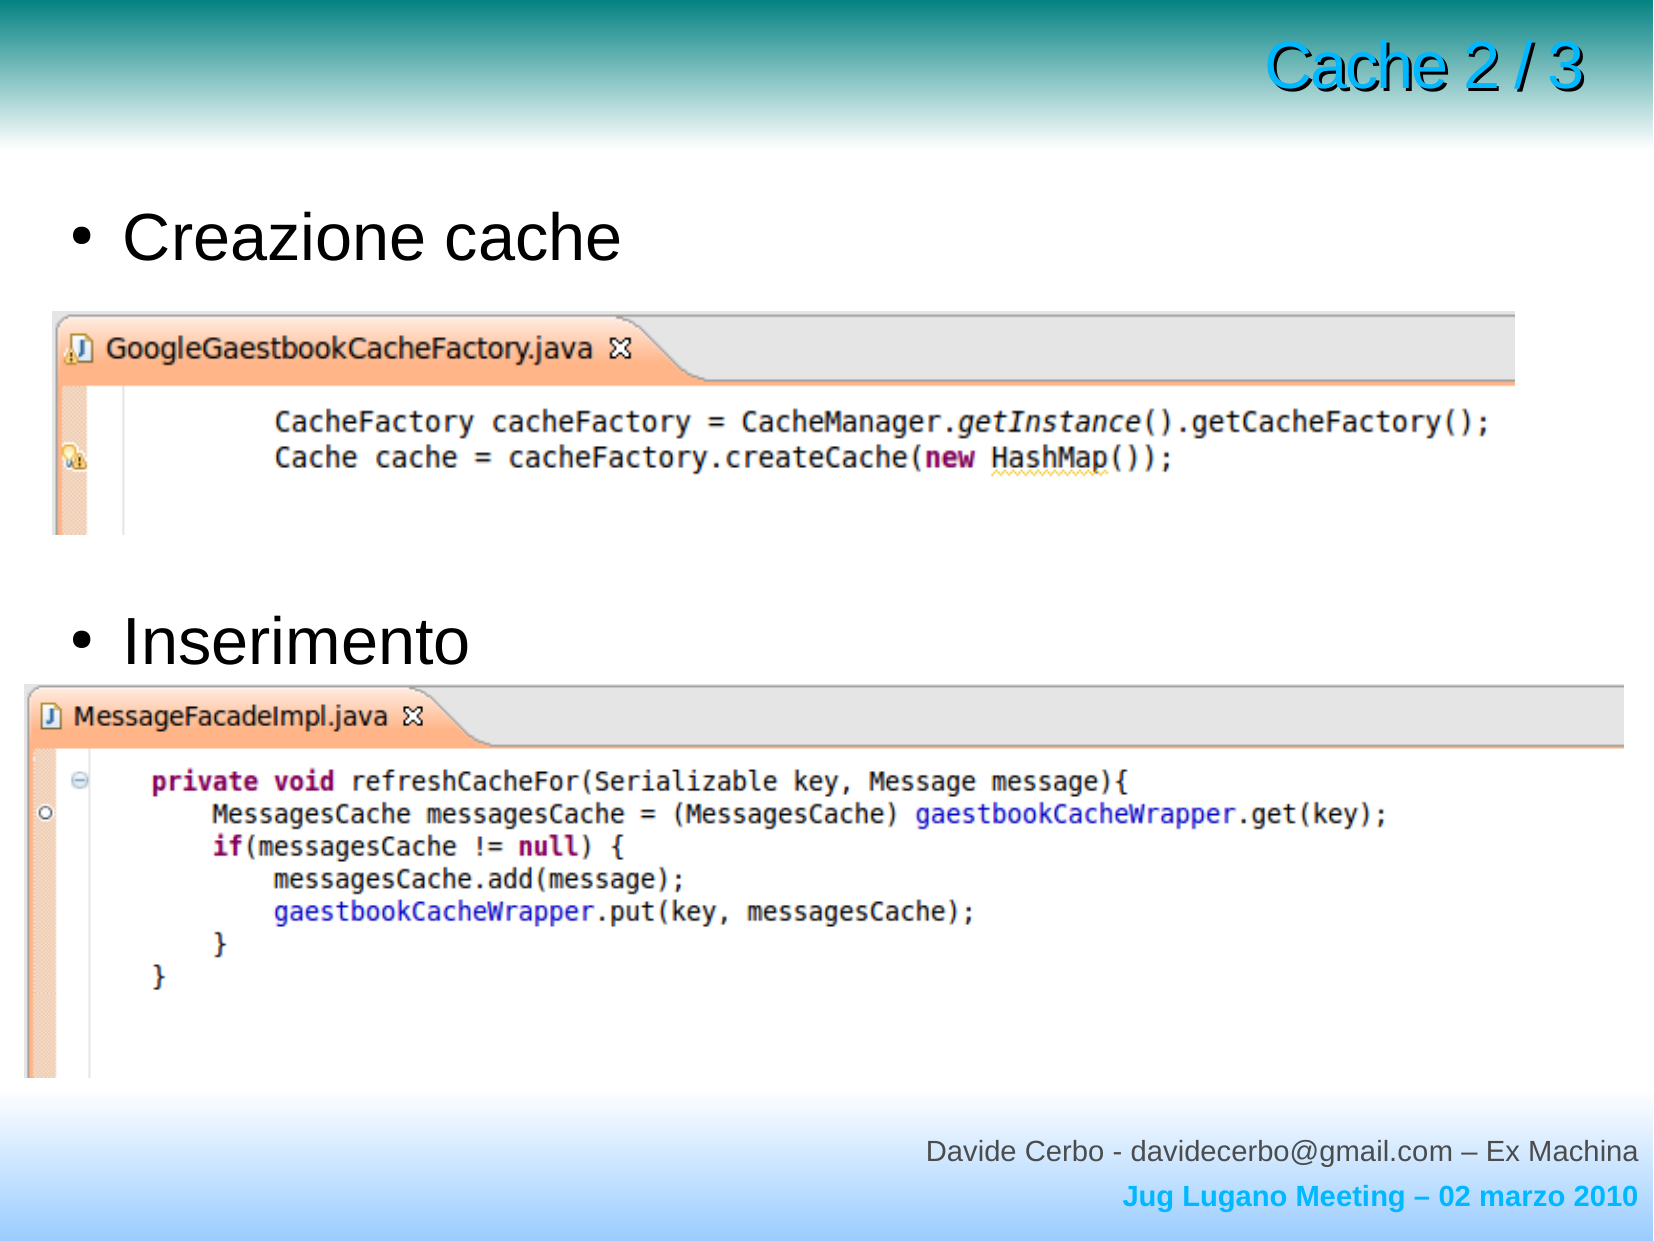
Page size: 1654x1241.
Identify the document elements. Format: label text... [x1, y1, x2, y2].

title Cache 2 / 3 [108, 7, 1585, 124]
picture [24, 684, 1624, 1078]
picture [52, 311, 1515, 535]
list Creazione cache Inserimento [52, 200, 1594, 684]
